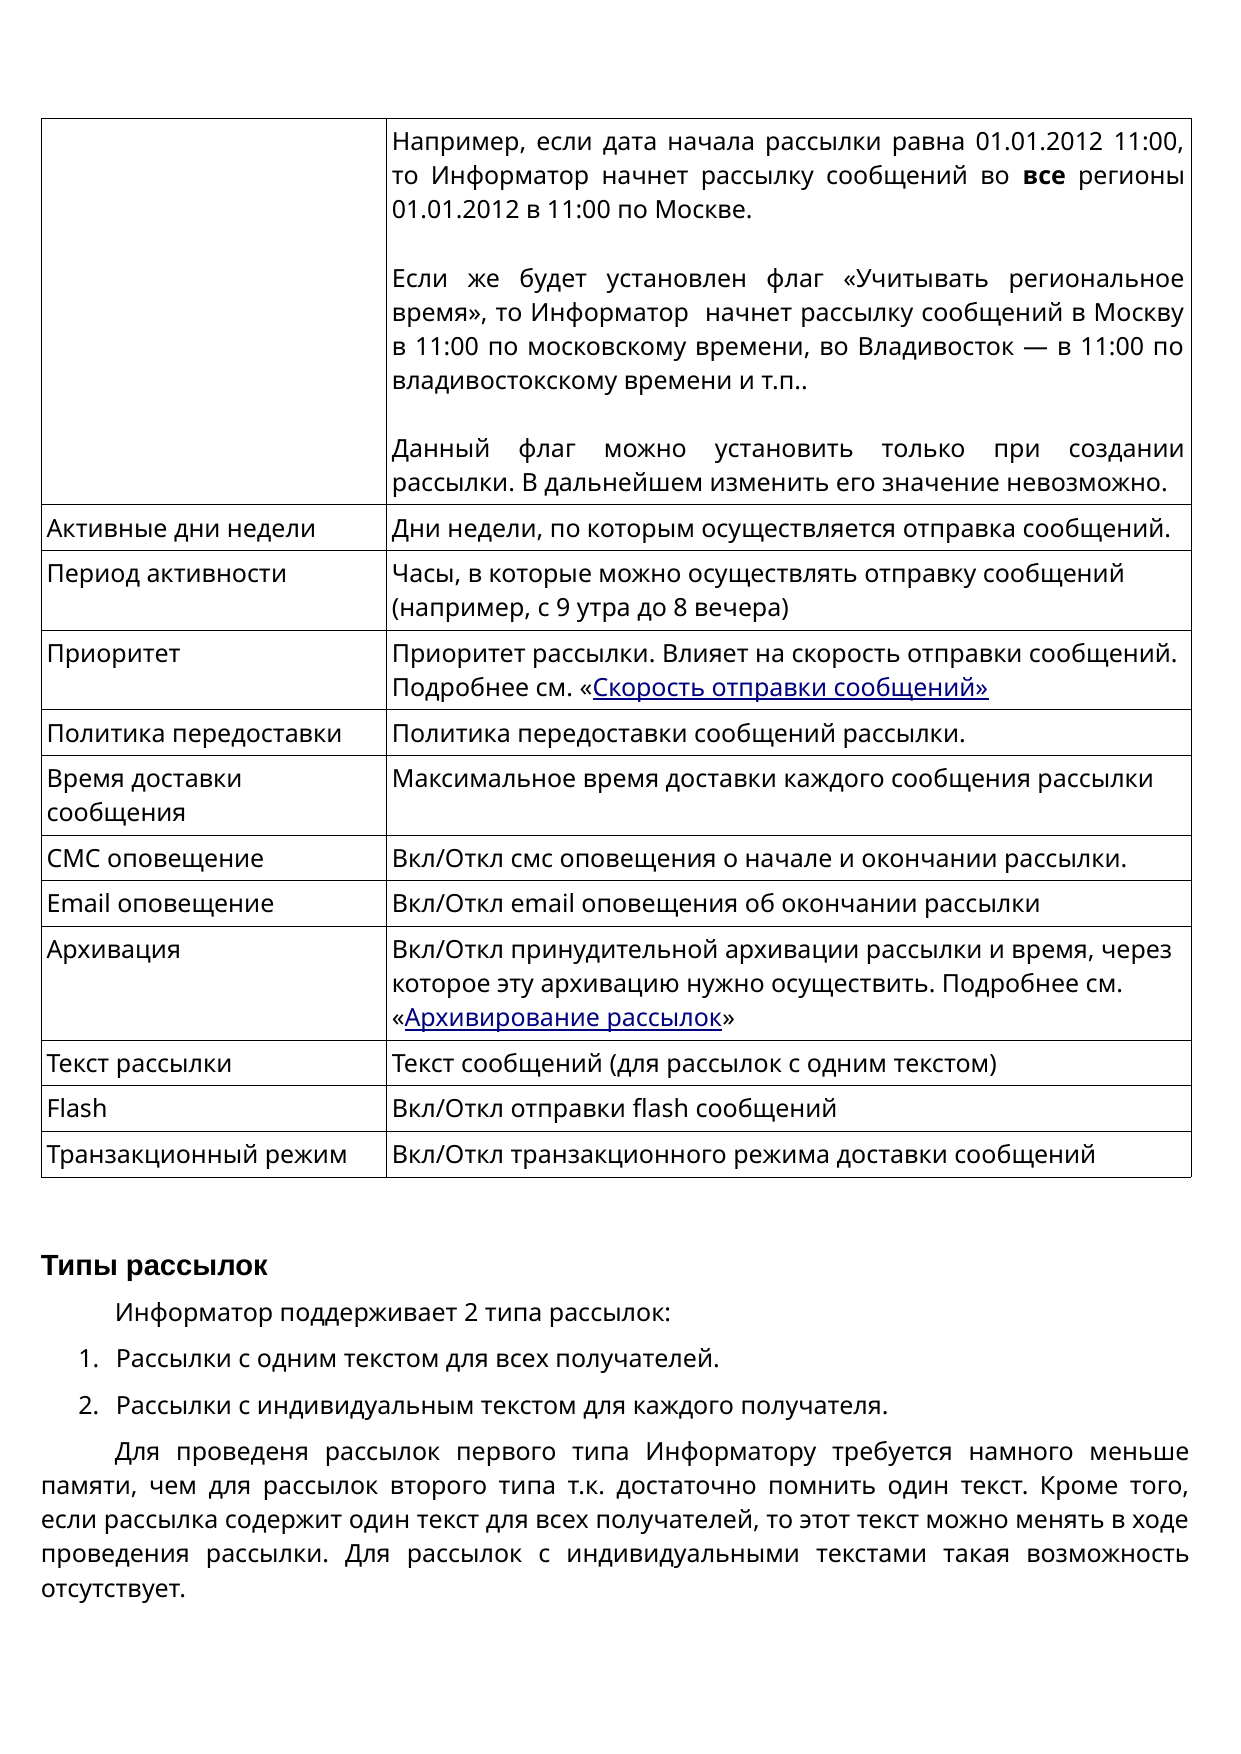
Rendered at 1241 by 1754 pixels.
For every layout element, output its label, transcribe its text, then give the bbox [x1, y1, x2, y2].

table_cell Архивация [42, 927, 386, 1040]
table_cell Время доставки сообщения [42, 756, 386, 835]
table_cell Flash [42, 1086, 386, 1131]
table_cell Текст сообщений (для рассылок с одним текстом) [387, 1041, 1191, 1085]
table_cell Вкл/Откл смс оповещения о начале и окончании рассылки. [387, 836, 1191, 880]
table_cell Вкл/Откл отправки flash сообщений [387, 1086, 1191, 1131]
table_cell Приоритет рассылки. Влияет на скорость отправки сообщений. Подробнее см. «Скорость отправки сообщений» [387, 631, 1191, 709]
table_cell Email оповещение [42, 881, 386, 926]
table_cell Период активности [42, 551, 386, 630]
table_cell Например, если дата начала рассылки равна 01.01.2012 11:00, то Информатор начнет рассылку сообщений во все регионы 01.01.2012 в 11:00 по Москве. Если же будет установлен флаг «Учитывать региональное время», то Информатор начнет рассылку сообщений в Москву в 11:00 по московскому времени, во Владивосток — в 11:00 по владивостокскому времени и т.п.. Данный флаг можно установить только при создании рассылки. В дальнейшем изменить его значение невозможно. [387, 119, 1191, 504]
text Для проведеня рассылок первого типа Информатору требуется намного меньше памяти, чем для рассылок второго типа т.к. достаточно помнить один текст. Кроме того, если рассылка содержит один текст для всех получателей, то этот текст можно менять в ходе проведения рассылки. Для рассылок с индивидуальными текстами такая возможность отсутствует. [41, 1434, 1191, 1604]
table_cell [42, 119, 386, 504]
table_cell Приоритет [42, 631, 386, 709]
table_cell Вкл/Откл транзакционного режима доставки сообщений [387, 1132, 1191, 1177]
list Рассылки с индивидуальным текстом для каждого получателя. [78, 1387, 1191, 1421]
table_cell Дни недели, по которым осуществляется отправка сообщений. [387, 505, 1191, 550]
table_cell Транзакционный режим [42, 1132, 386, 1177]
table_cell СМС оповещение [42, 836, 386, 880]
table_cell Часы, в которые можно осуществлять отправку сообщений (например, с 9 утра до 8 вечера) [387, 551, 1191, 630]
table_cell Политика передоставки сообщений рассылки. [387, 710, 1191, 755]
table_cell Активные дни недели [42, 505, 386, 550]
text Информатор поддерживает 2 типа рассылок: [41, 1294, 1191, 1328]
table_cell Максимальное время доставки каждого сообщения рассылки [387, 756, 1191, 835]
table_cell Вкл/Откл принудительной архивации рассылки и время, через которое эту архивацию нужно осуществить. Подробнее см. «Архивирование рассылок» [387, 927, 1191, 1040]
table_cell Политика передоставки [42, 710, 386, 755]
table_cell Вкл/Откл email оповещения об окончании рассылки [387, 881, 1191, 926]
table_cell Текст рассылки [42, 1041, 386, 1085]
subtitle Типы рассылок [41, 1248, 1191, 1282]
list Рассылки с одним текстом для всех получателей. [78, 1341, 1191, 1375]
